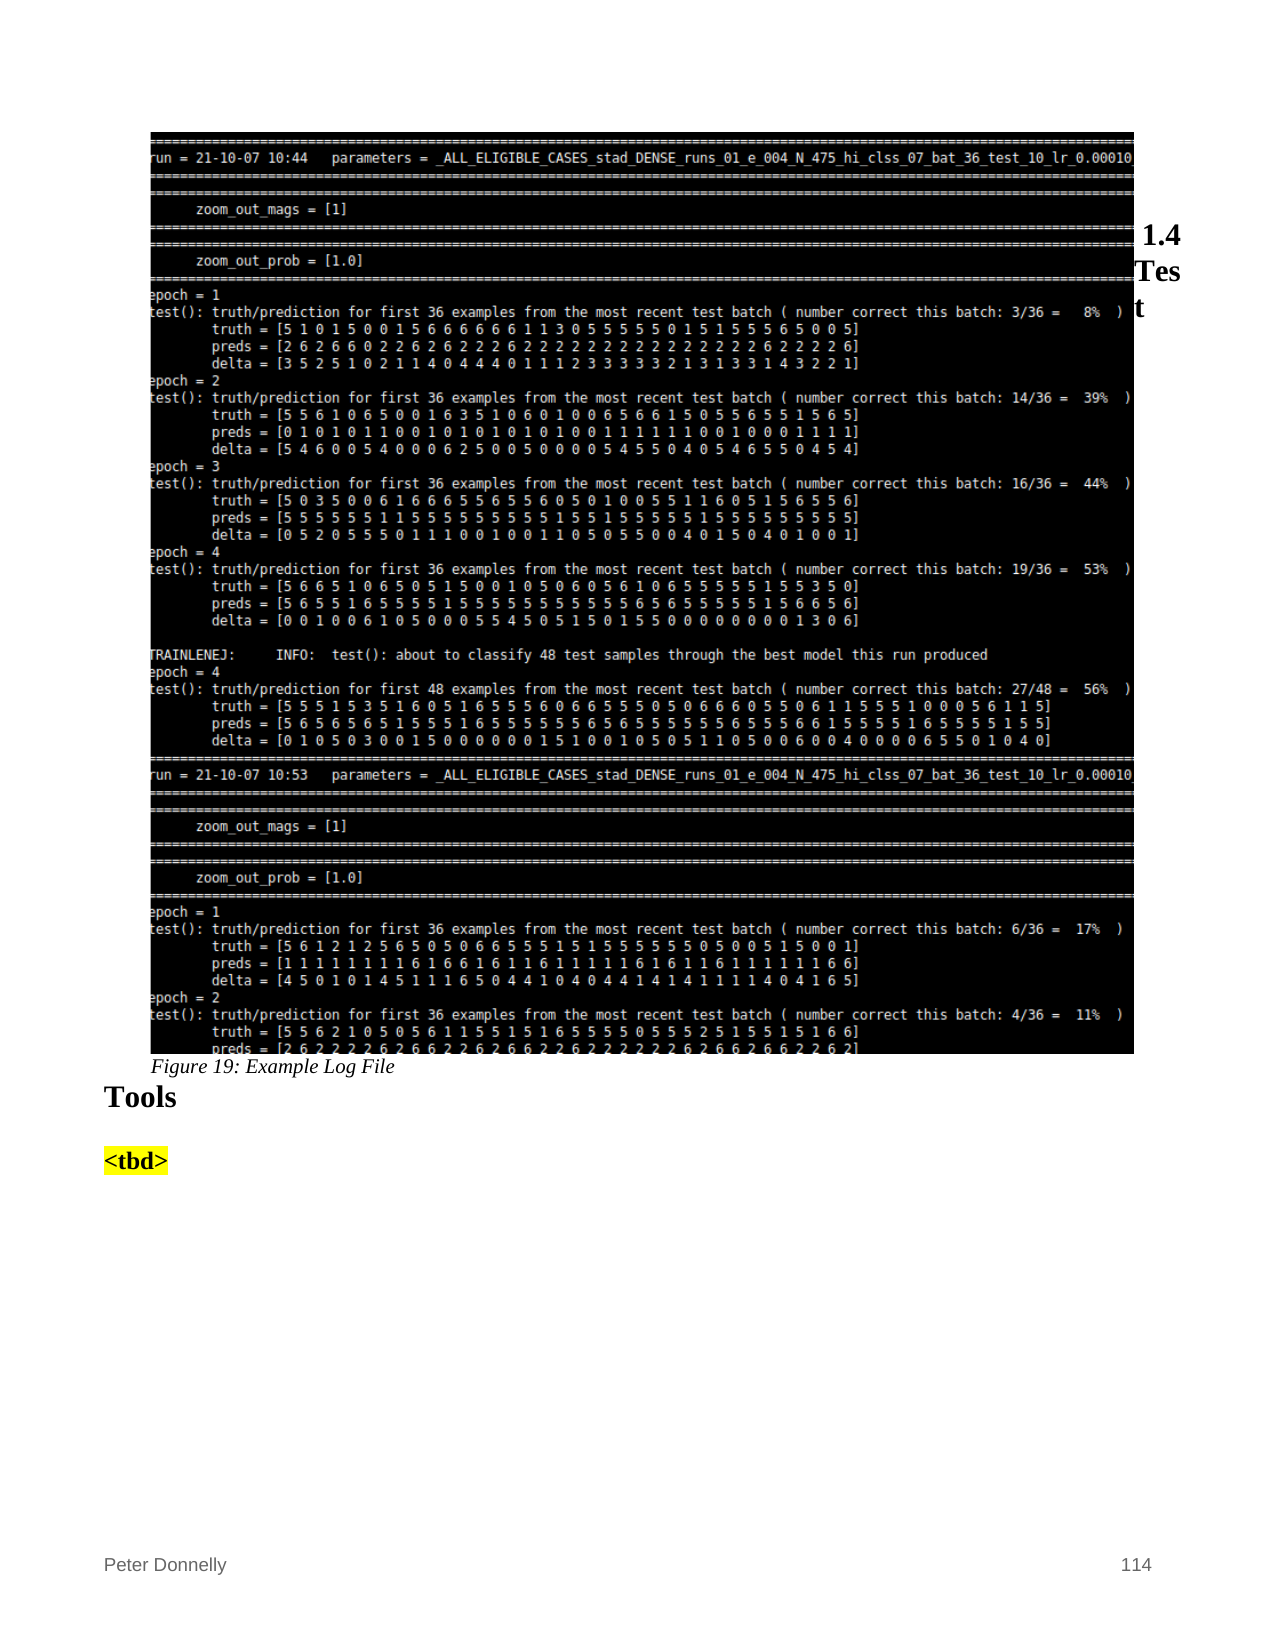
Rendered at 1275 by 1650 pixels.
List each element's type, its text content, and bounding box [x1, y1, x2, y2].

subtitle Test Tools [103, 1054, 1181, 1114]
text Figure 19: Example Log File [151, 1054, 1134, 1078]
text <tbd> [103, 1146, 1181, 1175]
picture [150, 132, 1134, 1054]
